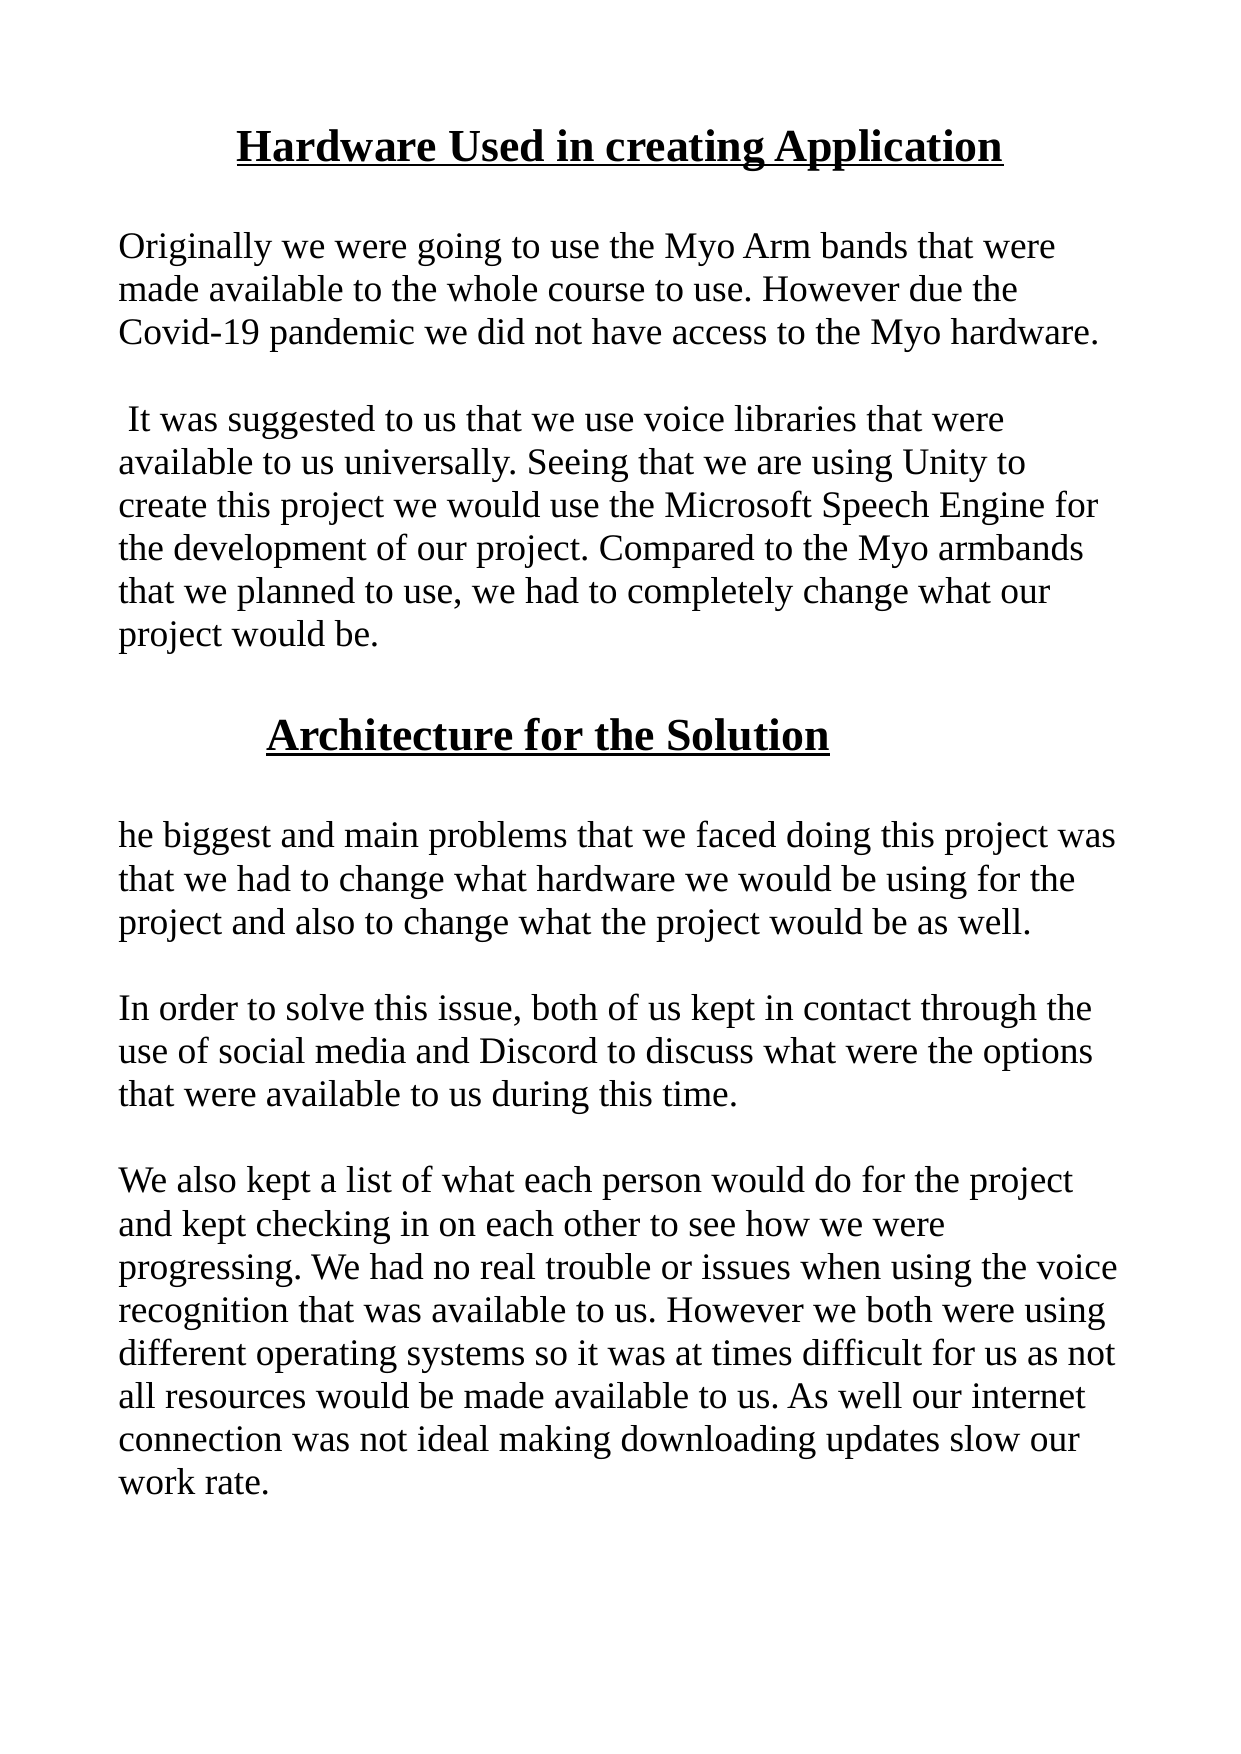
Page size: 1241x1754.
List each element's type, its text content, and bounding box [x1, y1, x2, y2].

text Architecture for the Solution [118, 707, 1122, 760]
text Hardware Used in creating Application [118, 118, 1122, 171]
text he biggest and main problems that we faced doing this project was that we had to change what hardware we would be using for the project and also to change what the project would be as well. [118, 813, 1122, 942]
text It was suggested to us that we use voice libraries that were available to us universally. Seeing that we are using Unity to create this project we would use the Microsoft Speech Engine for the development of our project. Compared to the Myo armbands that we planned to use, we had to completely change what our project would be. [118, 396, 1122, 655]
text We also kept a list of what each person would do for the project and kept checking in on each other to see how we were progressing. We had no real trouble or issues when using the voice recognition that was available to us. However we both were using different operating systems so it was at times difficult for us as not all resources would be made available to us. As well our internet connection was not ideal making downloading updates slow our work rate. [118, 1158, 1122, 1503]
text Originally we were going to use the Myo Arm bands that were made available to the whole course to use. However due the Covid-19 pandemic we did not have access to the Myo hardware. [118, 223, 1122, 353]
text In order to solve this issue, both of us kept in contact through the use of social media and Discord to discuss what were the options that were available to us during this time. [118, 985, 1122, 1115]
